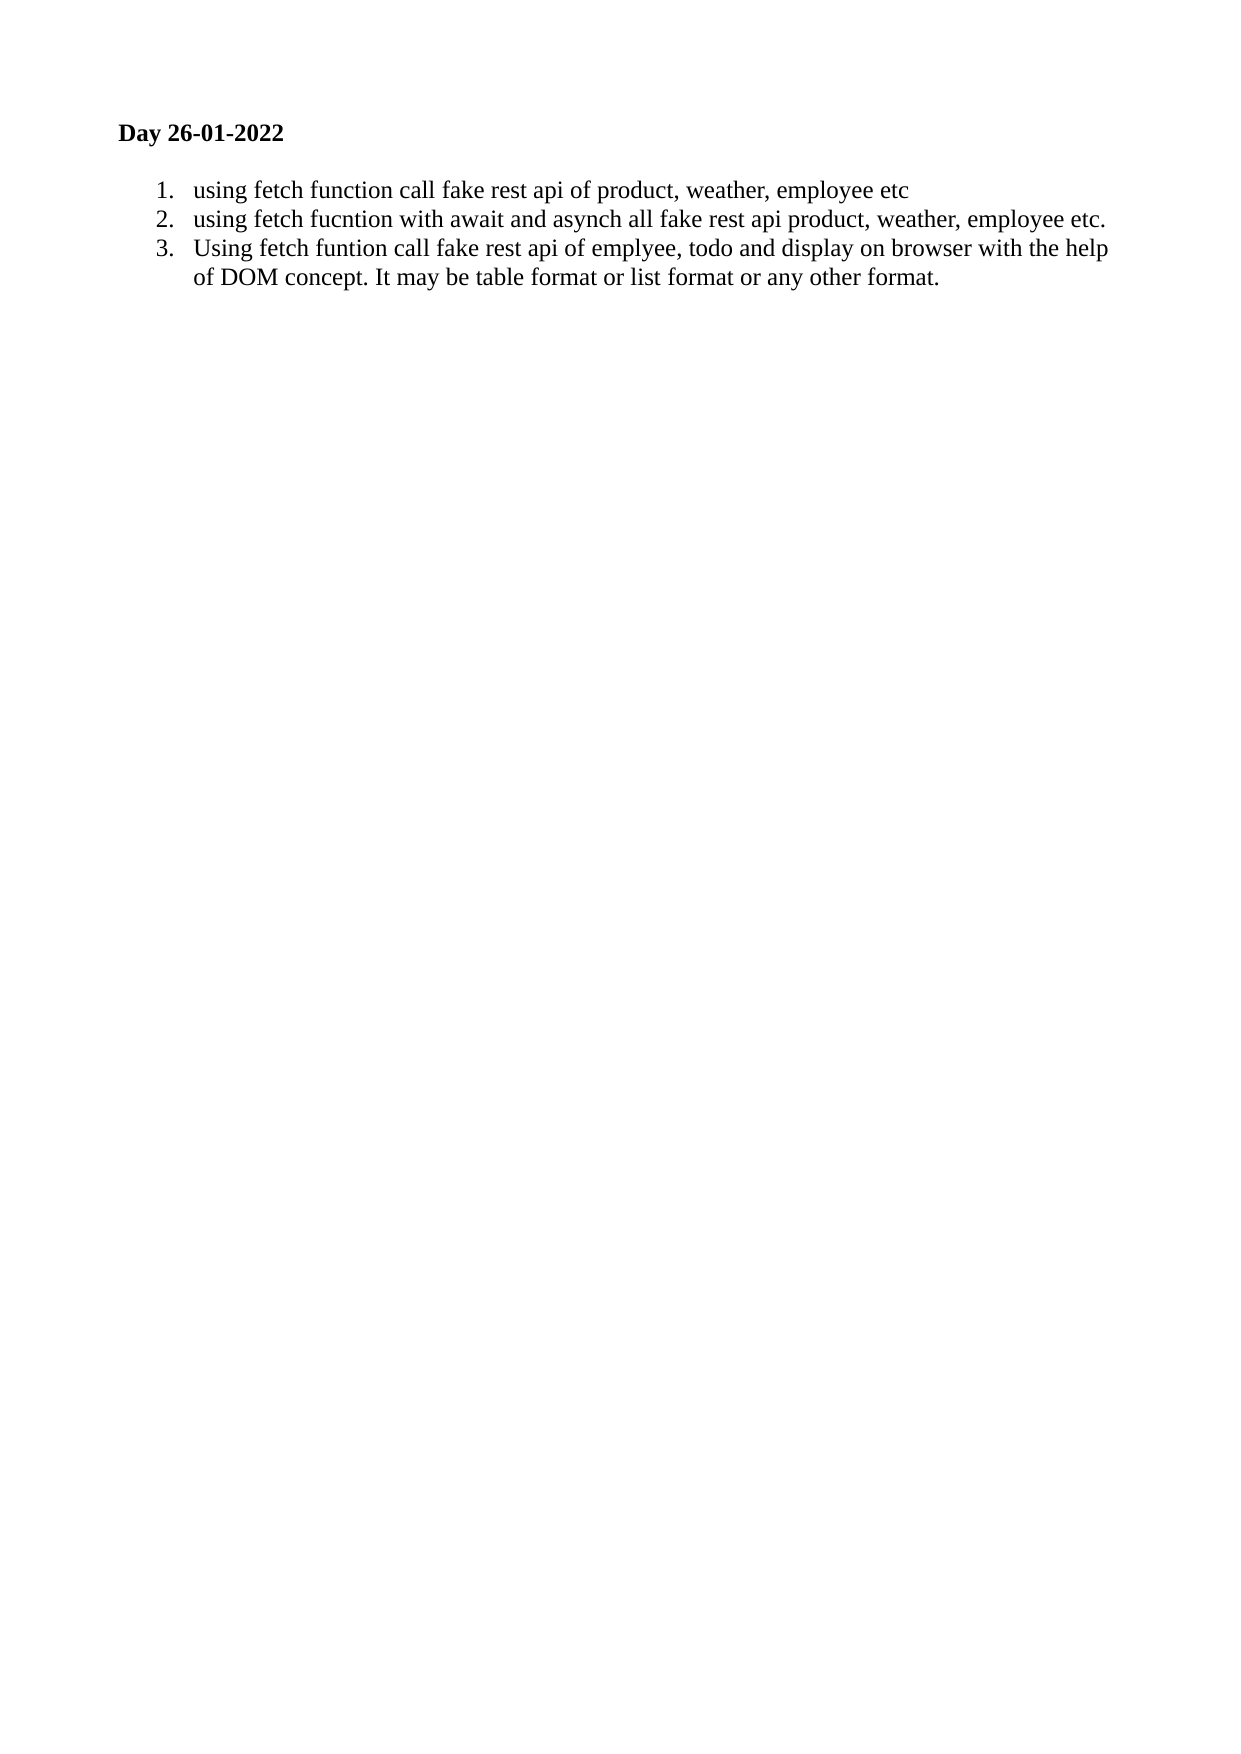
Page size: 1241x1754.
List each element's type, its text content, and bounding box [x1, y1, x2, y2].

list Using fetch funtion call fake rest api of emplyee, todo and display on browser with the help of DOM concept. It may be table format or list format or any other format. [156, 233, 1122, 291]
text Day 26-01-2022 [118, 118, 1122, 147]
list using fetch function call fake rest api of product, weather, employee etc [156, 176, 1122, 204]
list using fetch fucntion with await and asynch all fake rest api product, weather, employee etc. [156, 204, 1122, 233]
